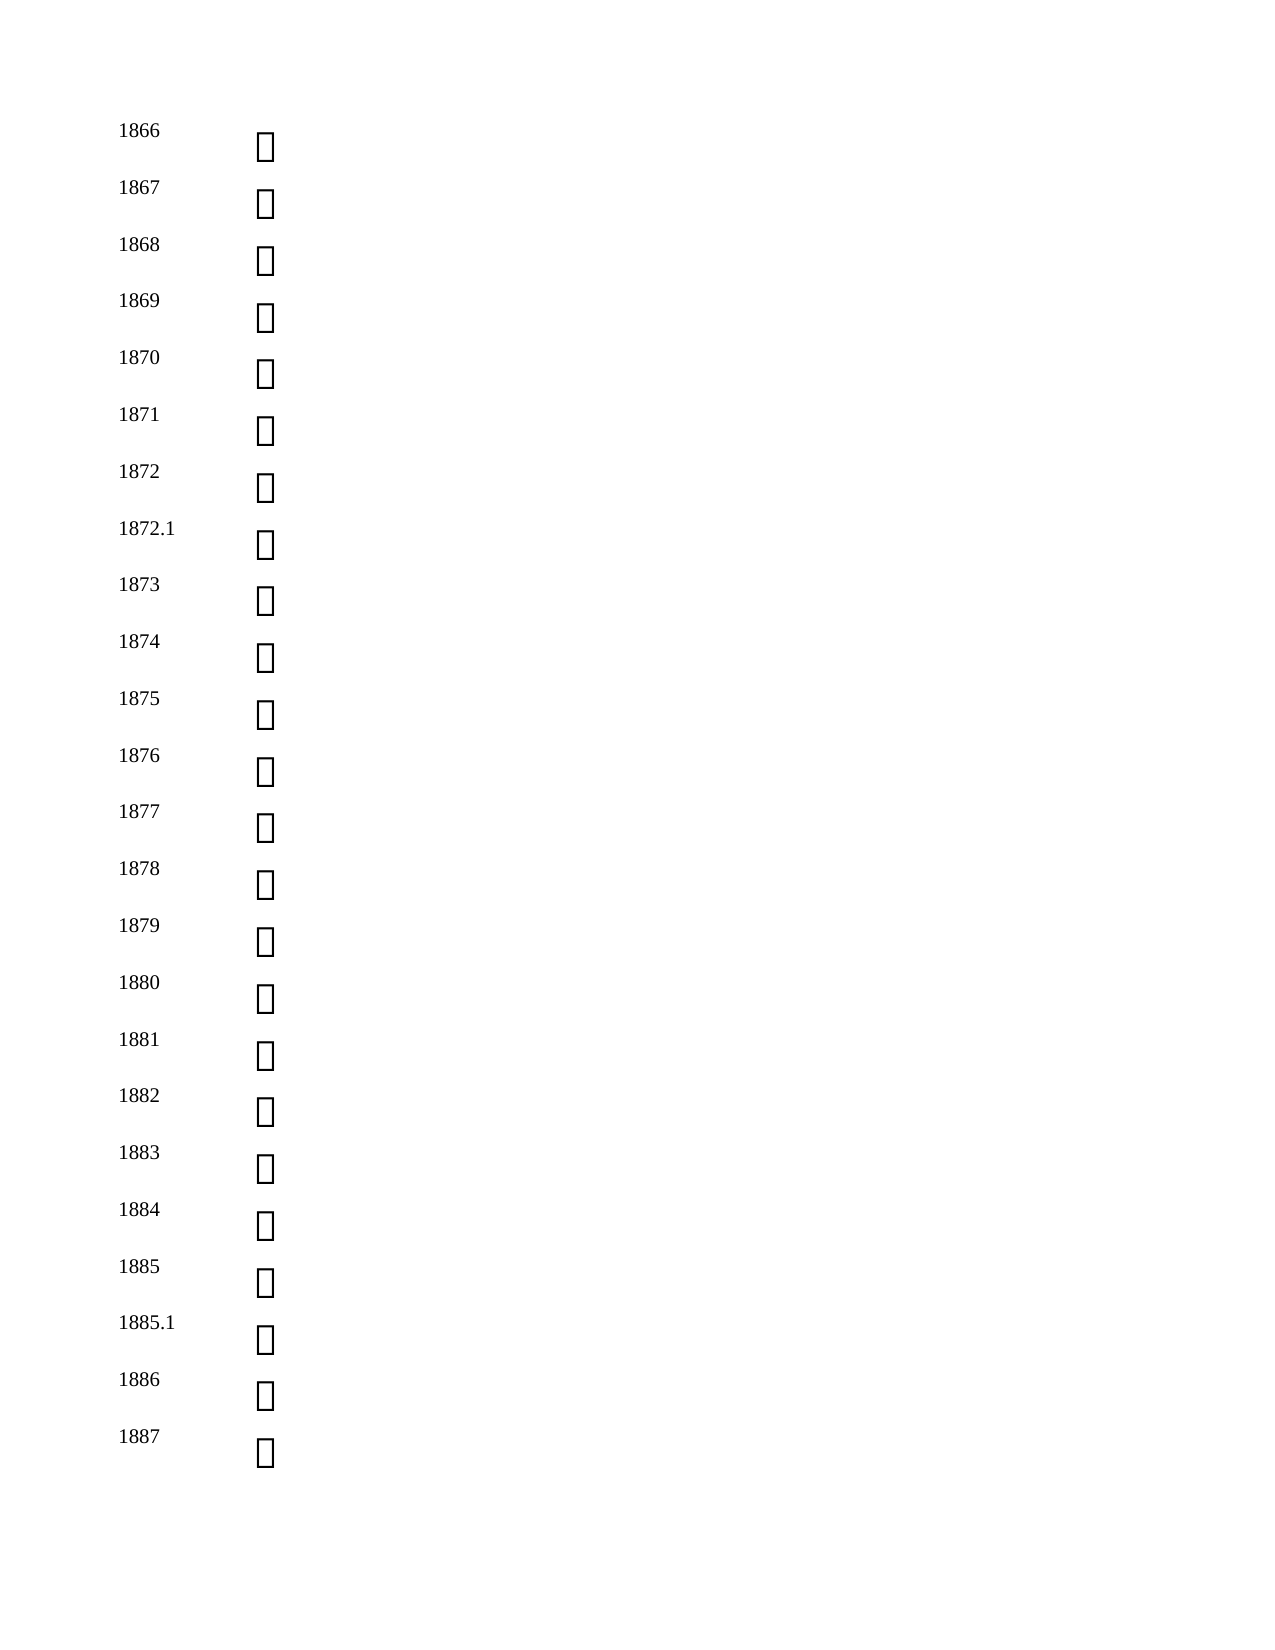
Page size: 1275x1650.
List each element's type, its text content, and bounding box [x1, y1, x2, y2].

table_cell 1874 [118, 629, 253, 686]
table_cell 1883 [118, 1140, 253, 1197]
table_cell 𒷘 [253, 118, 466, 175]
table_cell 𒷞 [253, 459, 466, 516]
table_cell 1877 [118, 799, 253, 856]
table_cell 1885.1 [118, 1310, 253, 1367]
table_cell 1876 [118, 743, 253, 799]
table_cell 1879 [118, 913, 253, 970]
table_cell 𒷫 [253, 1197, 466, 1253]
table_cell 𒷡 [253, 629, 466, 686]
table_cell 1870 [118, 345, 253, 402]
table_cell 1867 [118, 175, 253, 232]
table_cell 𒷭 [253, 1310, 466, 1367]
table_cell 𒷨 [253, 1026, 466, 1083]
table_cell 1882 [118, 1083, 253, 1140]
table_cell 𒷠 [253, 572, 466, 629]
table_cell 𒷣 [253, 743, 466, 799]
table_cell 1875 [118, 686, 253, 743]
table_cell 1872.1 [118, 516, 253, 572]
table_cell 1872 [118, 459, 253, 516]
table_cell 𒷥 [253, 856, 466, 913]
table_cell 𒷚 [253, 232, 466, 288]
table_cell 𒷢 [253, 686, 466, 743]
table_cell 𒷧 [253, 970, 466, 1026]
table_cell 1886 [118, 1367, 253, 1424]
table_cell 1887 [118, 1424, 253, 1481]
table_cell 1868 [118, 232, 253, 288]
table_cell 𒷜 [253, 345, 466, 402]
table_cell 1880 [118, 970, 253, 1026]
table_cell 1885 [118, 1254, 253, 1310]
table_cell 1869 [118, 289, 253, 345]
table_cell 𒷝 [253, 402, 466, 459]
table_cell 1871 [118, 402, 253, 459]
table_cell 1866 [118, 118, 253, 175]
table_cell 𒷯 [253, 1424, 466, 1481]
table_cell 1878 [118, 856, 253, 913]
table_cell 1884 [118, 1197, 253, 1253]
table_cell 1873 [118, 572, 253, 629]
table_cell 𒷬 [253, 1254, 466, 1310]
table_cell 𒷮 [253, 1367, 466, 1424]
table_cell 𒷦 [253, 913, 466, 970]
table_cell 𒷙 [253, 175, 466, 232]
table_cell 𒷩 [253, 1083, 466, 1140]
table_cell 𒷪 [253, 1140, 466, 1197]
table_cell 𒷟 [253, 516, 466, 572]
table_cell 1881 [118, 1026, 253, 1083]
table_cell 𒷤 [253, 799, 466, 856]
table_cell 𒷛 [253, 289, 466, 345]
